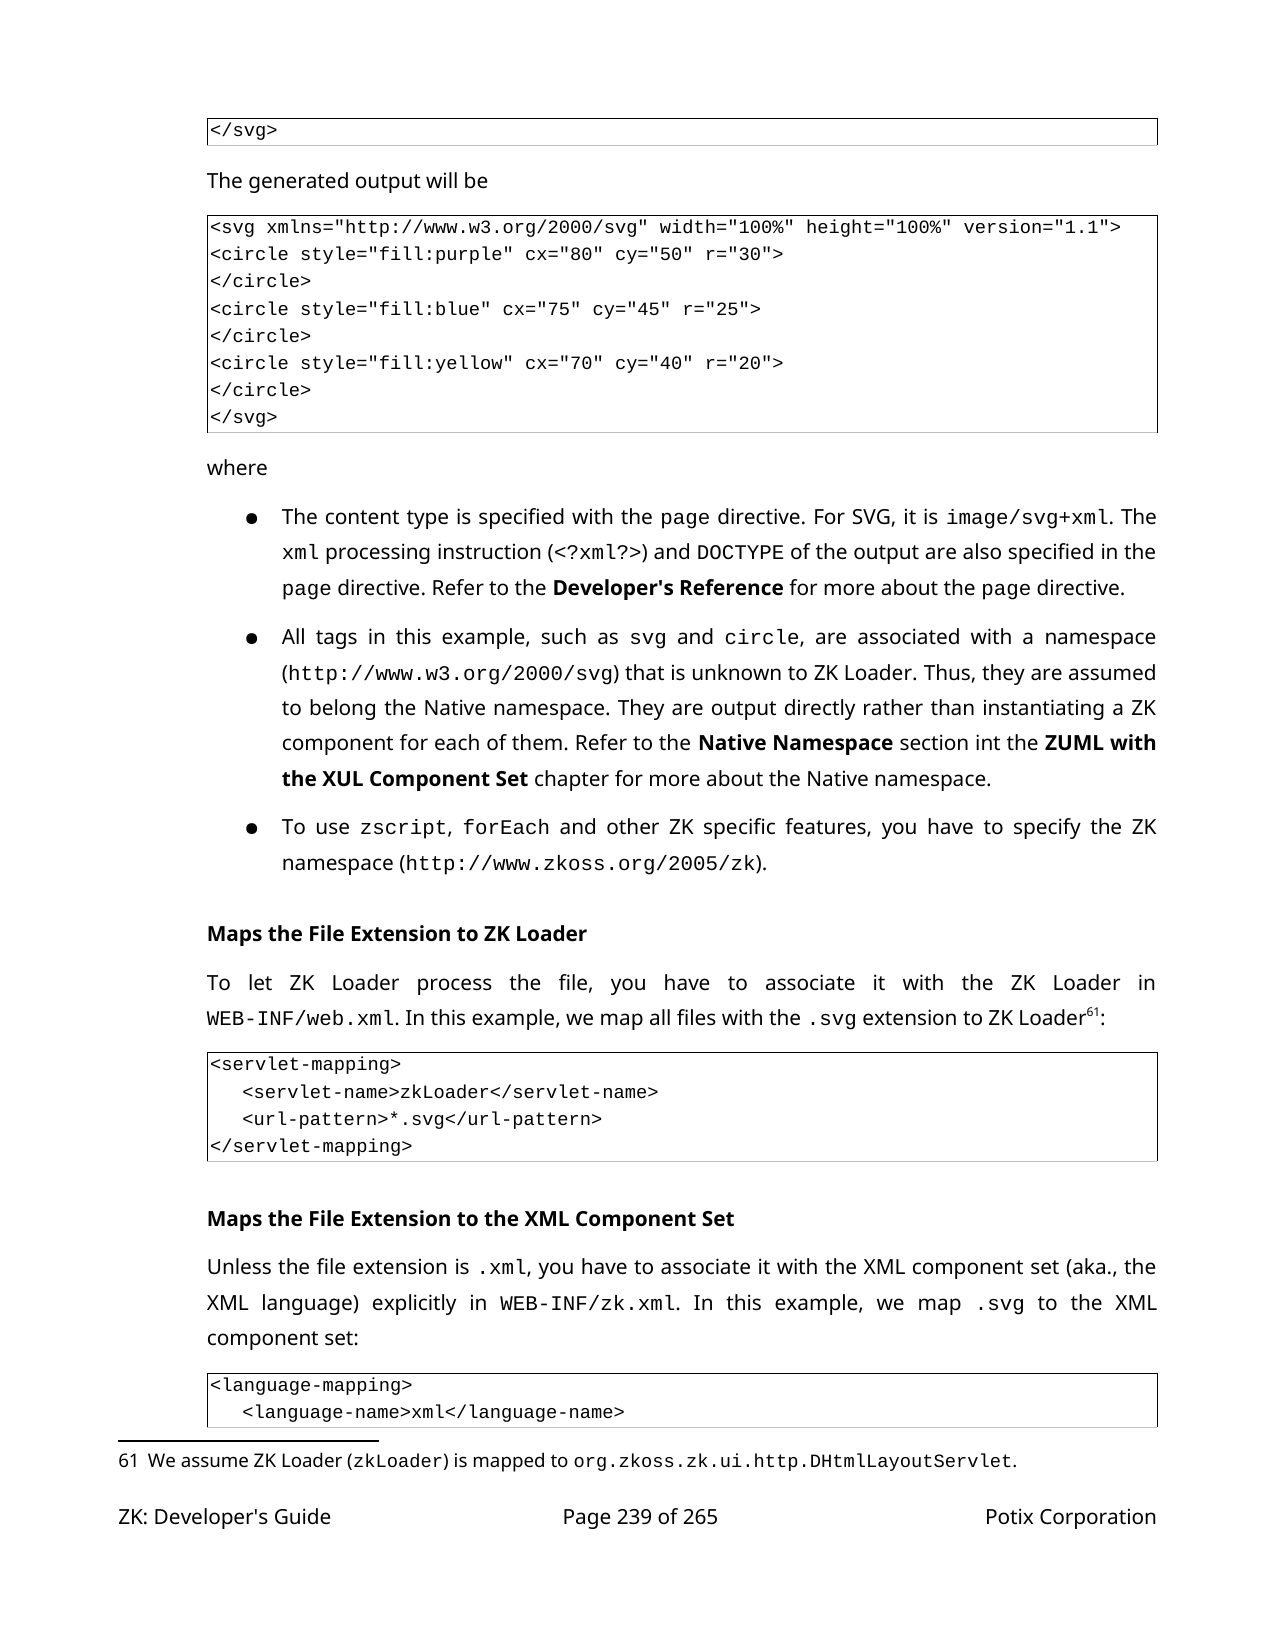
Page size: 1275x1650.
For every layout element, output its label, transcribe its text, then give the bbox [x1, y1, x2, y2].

text <url-pattern>*.svg</url-pattern> [208, 1107, 1157, 1131]
text where [207, 453, 1157, 481]
text </svg> [208, 119, 1157, 145]
text <svg xmlns="http://www.w3.org/2000/svg" width="100%" height="100%" version="1.1"> [208, 216, 1157, 239]
text <language-mapping> [208, 1374, 1157, 1397]
text <servlet-name>zkLoader</servlet-name> [208, 1079, 1157, 1104]
subtitle Maps the File Extension to ZK Loader [207, 919, 1157, 947]
text </circle> [208, 324, 1157, 348]
text <circle style="fill:yellow" cx="70" cy="40" r="20"> [208, 351, 1157, 375]
text </circle> [208, 378, 1157, 402]
text Unless the file extension is .xml, you have to associate it with the XML component set (aka., the XML language) explicitly in WEB-INF/zk.xml. In this example, we map .svg to the XML component set: [207, 1252, 1157, 1352]
subtitle Maps the File Extension to the XML Component Set [207, 1204, 1157, 1232]
text The generated output will be [207, 166, 1157, 194]
text <circle style="fill:purple" cx="80" cy="50" r="30"> [208, 242, 1157, 266]
list To use zscript, forEach and other ZK specific features, you have to specify the ZK namespace (http://www.zkoss.org/2005/zk). [244, 812, 1157, 877]
list All tags in this example, such as svg and circle, are associated with a namespace (http://www.w3.org/2000/svg) that is unknown to ZK Loader. Thus, they are assumed to belong the Native namespace. They are output directly rather than instantiating a ZK component for each of them. Refer to the Native Namespace section int the ZUML with the XUL Component Set chapter for more about the Native namespace. [244, 622, 1157, 792]
text <language-name>xml</language-name> [208, 1399, 1157, 1427]
text </svg> [208, 405, 1157, 432]
text </circle> [208, 269, 1157, 293]
list The content type is specified with the page directive. For SVG, it is image/svg+xml. The xml processing instruction (<?xml?>) and DOCTYPE of the output are also specified in the page directive. Refer to the Developer's Reference for more about the page directive. [244, 502, 1157, 602]
text </servlet-mapping> [208, 1134, 1157, 1161]
text <servlet-mapping> [208, 1053, 1157, 1077]
text We assume ZK Loader (zkLoader) is mapped to org.zkoss.zk.ui.http.DHtmlLayoutServlet. [118, 1447, 1157, 1473]
text To let ZK Loader process the file, you have to associate it with the ZK Loader in WEB-INF/web.xml. In this example, we map all files with the .svg extension to ZK Loader: [207, 968, 1157, 1032]
text <circle style="fill:blue" cx="75" cy="45" r="25"> [208, 296, 1157, 321]
